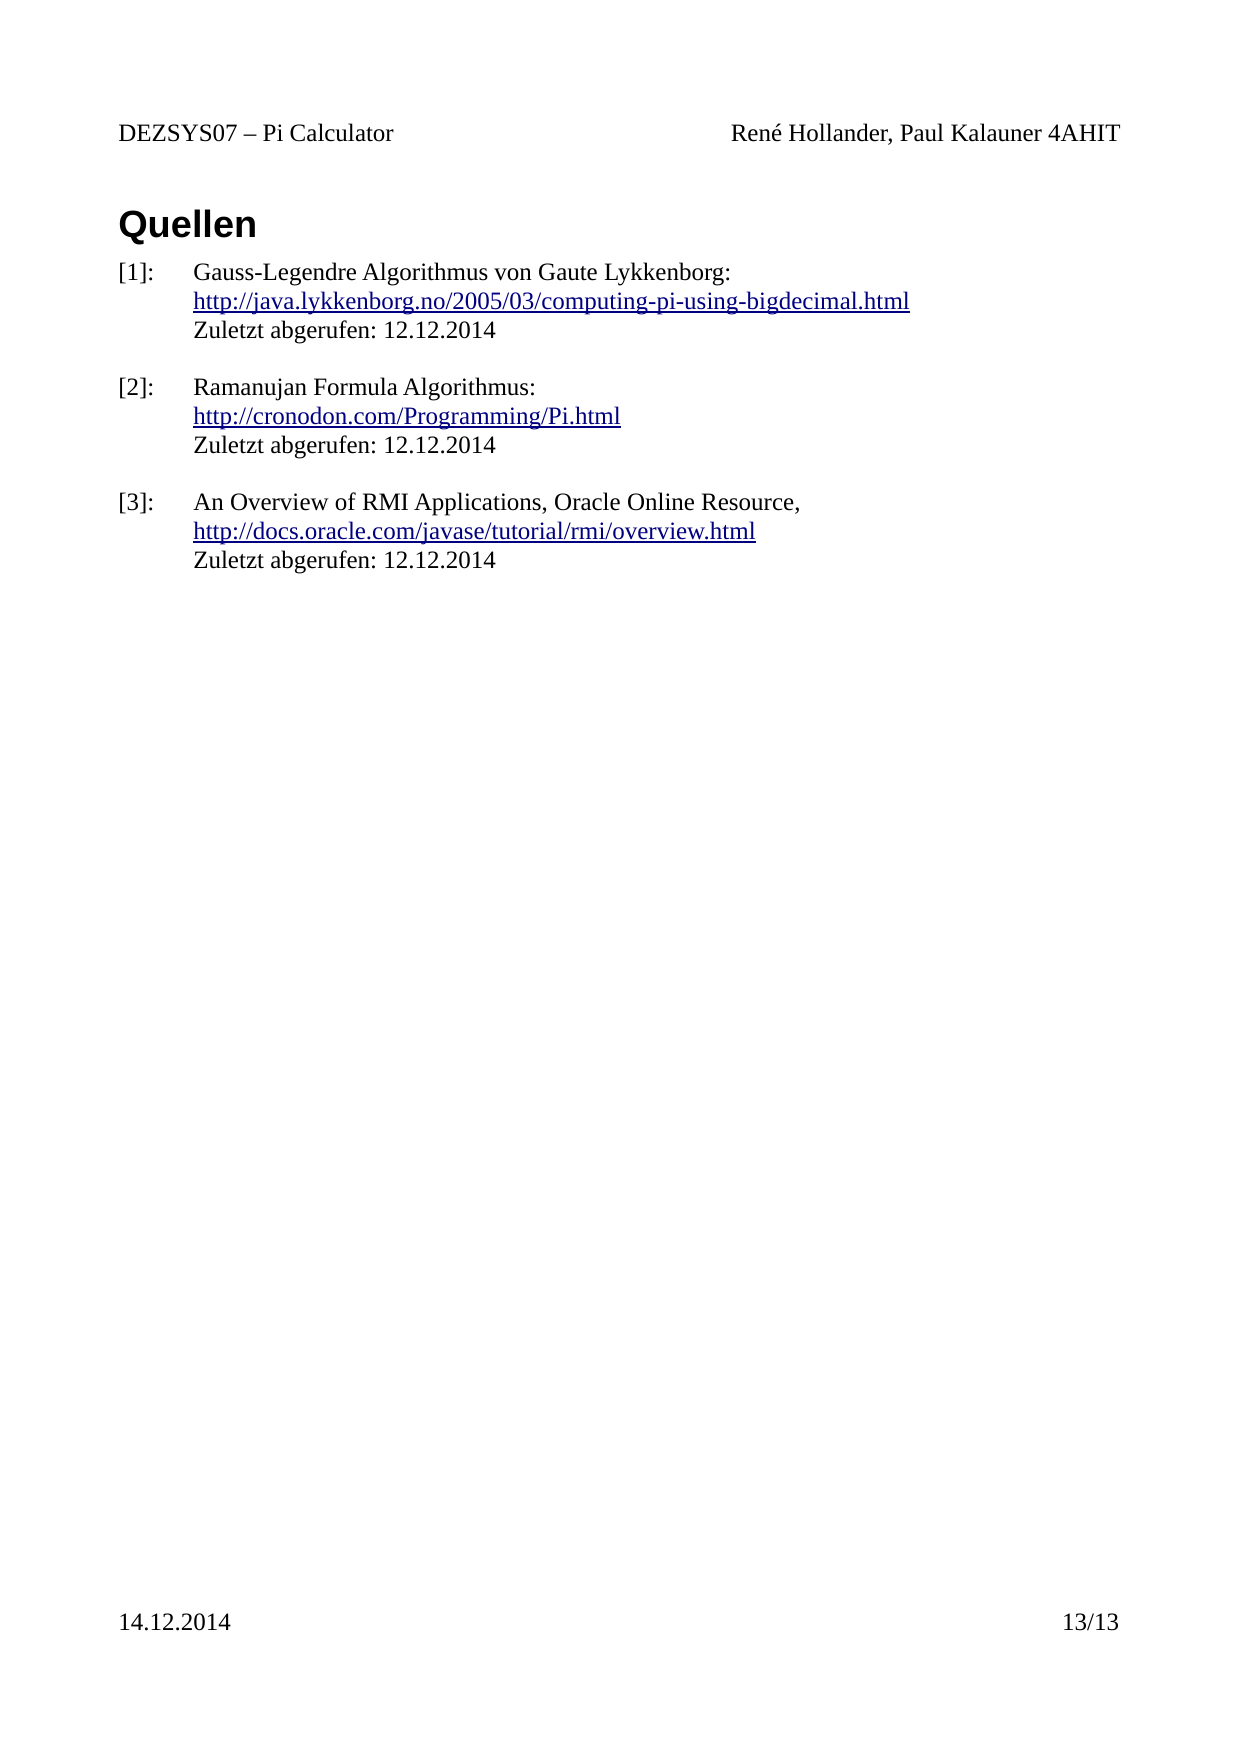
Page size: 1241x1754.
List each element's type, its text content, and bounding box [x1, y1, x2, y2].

text http://java.lykkenborg.no/2005/03/computing-pi-using-bigdecimal.html [118, 286, 1122, 315]
subtitle Quellen [118, 201, 1122, 245]
text http://cronodon.com/Programming/Pi.html [118, 401, 1122, 430]
text [1]: Gauss-Legendre Algorithmus von Gaute Lykkenborg: [118, 257, 1122, 286]
text [2]: Ramanujan Formula Algorithmus: [118, 372, 1122, 401]
text Zuletzt abgerufen: 12.12.2014 [118, 315, 1122, 344]
text Zuletzt abgerufen: 12.12.2014 [118, 430, 1122, 459]
text [3]: An Overview of RMI Applications, Oracle Online Resource, http://docs.oracle.com/javase/tutorial/rmi/overview.html [118, 487, 1122, 545]
text Zuletzt abgerufen: 12.12.2014 [118, 545, 1122, 574]
